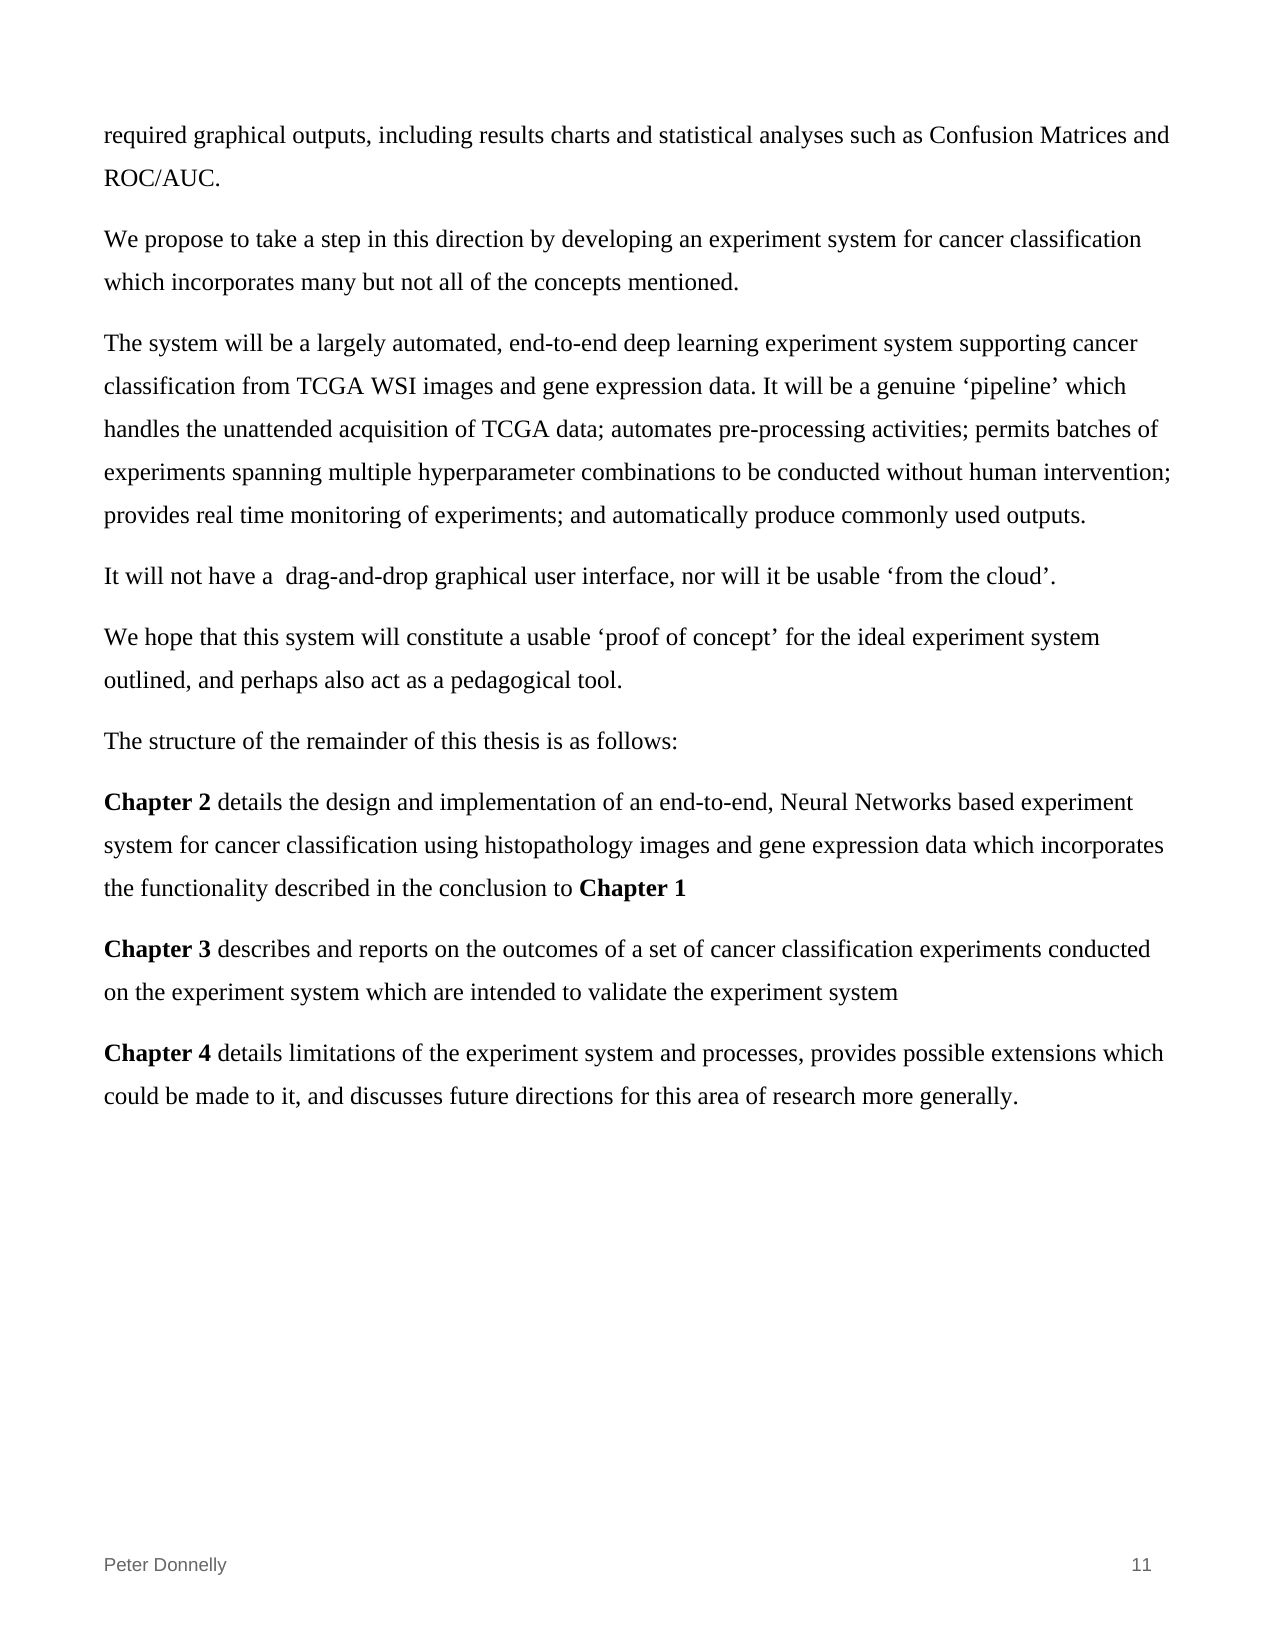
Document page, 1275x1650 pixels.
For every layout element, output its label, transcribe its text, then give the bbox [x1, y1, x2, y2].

text We propose to take a step in this direction by developing an experiment system for cancer classification which incorporates many but not all of the concepts mentioned. [103, 224, 1181, 296]
text Chapter 2 details the design and implementation of an end-to-end, Neural Networks based experiment system for cancer classification using histopathology images and gene expression data which incorporates the functionality described in the conclusion to Chapter 1 [103, 787, 1181, 902]
text The structure of the remainder of this thesis is as follows: [103, 726, 1181, 754]
text required graphical outputs, including results charts and statistical analyses such as Confusion Matrices and ROC/AUC. [103, 120, 1181, 192]
text We hope that this system will constitute a usable ‘proof of concept’ for the ideal experiment system outlined, and perhaps also act as a pedagogical tool. [103, 622, 1181, 694]
text It will not have a drag-and-drop graphical user interface, nor will it be usable ‘from the cloud’. [103, 561, 1181, 590]
text The system will be a largely automated, end-to-end deep learning experiment system supporting cancer classification from TCGA WSI images and gene expression data. It will be a genuine ‘pipeline’ which handles the unattended acquisition of TCGA data; automates pre-processing activities; permits batches of experiments spanning multiple hyperparameter combinations to be conducted without human intervention; provides real time monitoring of experiments; and automatically produce commonly used outputs. [103, 328, 1181, 529]
text Chapter 4 details limitations of the experiment system and processes, provides possible extensions which could be made to it, and discusses future directions for this area of research more generally. [103, 1038, 1181, 1109]
text Chapter 3 describes and reports on the outcomes of a set of cancer classification experiments conducted on the experiment system which are intended to validate the experiment system [103, 934, 1181, 1006]
